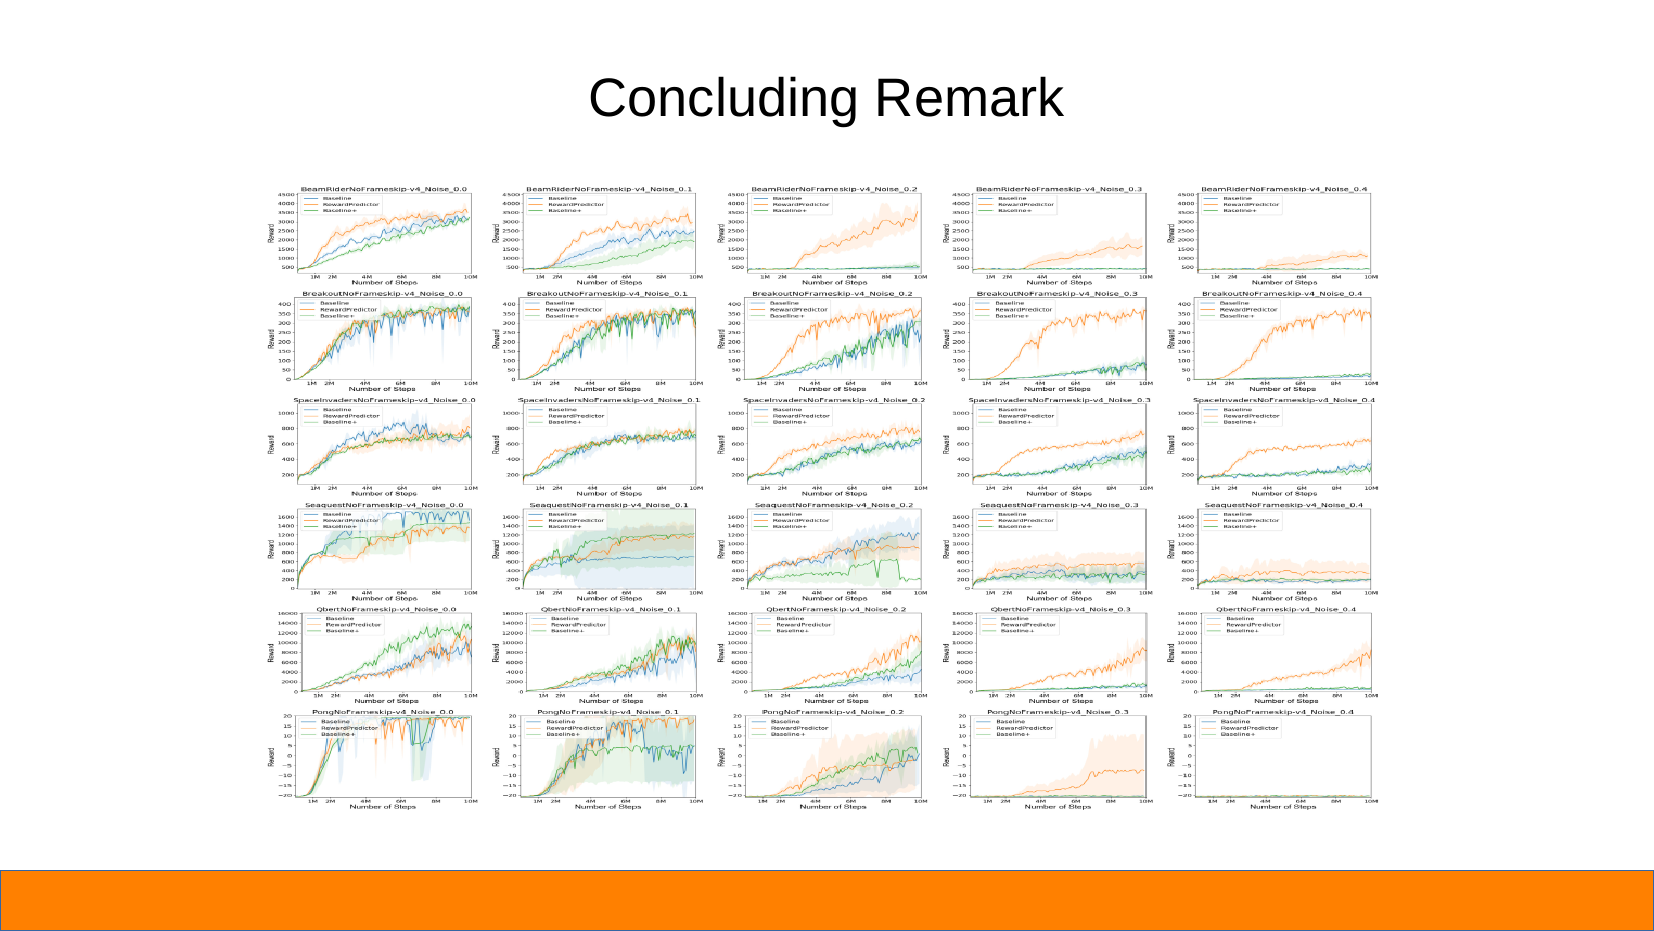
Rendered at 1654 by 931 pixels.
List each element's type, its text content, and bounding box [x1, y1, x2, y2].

text_box [0, 870, 1654, 931]
text_box Concluding Remark [253, 60, 1400, 196]
picture [264, 183, 1390, 815]
